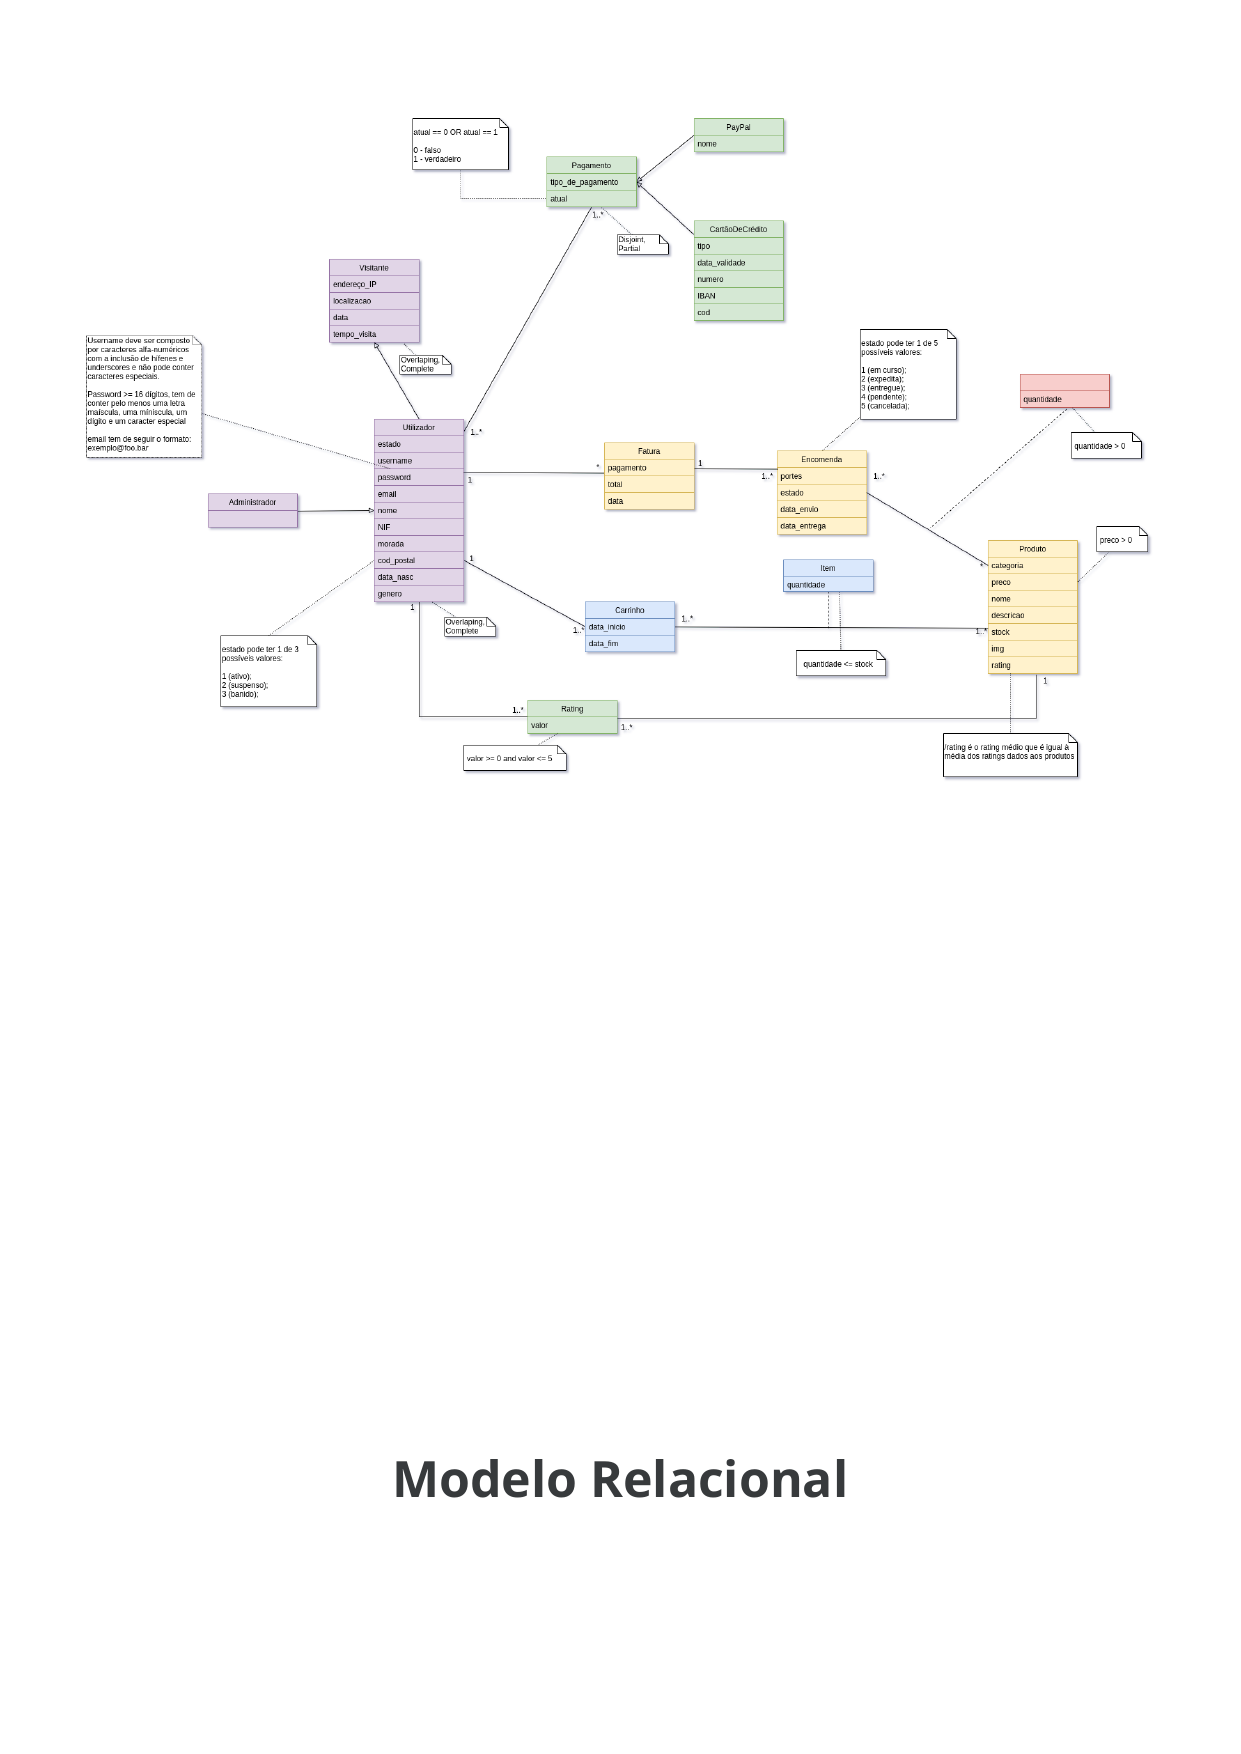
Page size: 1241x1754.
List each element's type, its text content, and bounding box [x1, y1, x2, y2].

text Modelo Relacional [118, 1444, 1122, 1512]
picture [86, 118, 1155, 784]
